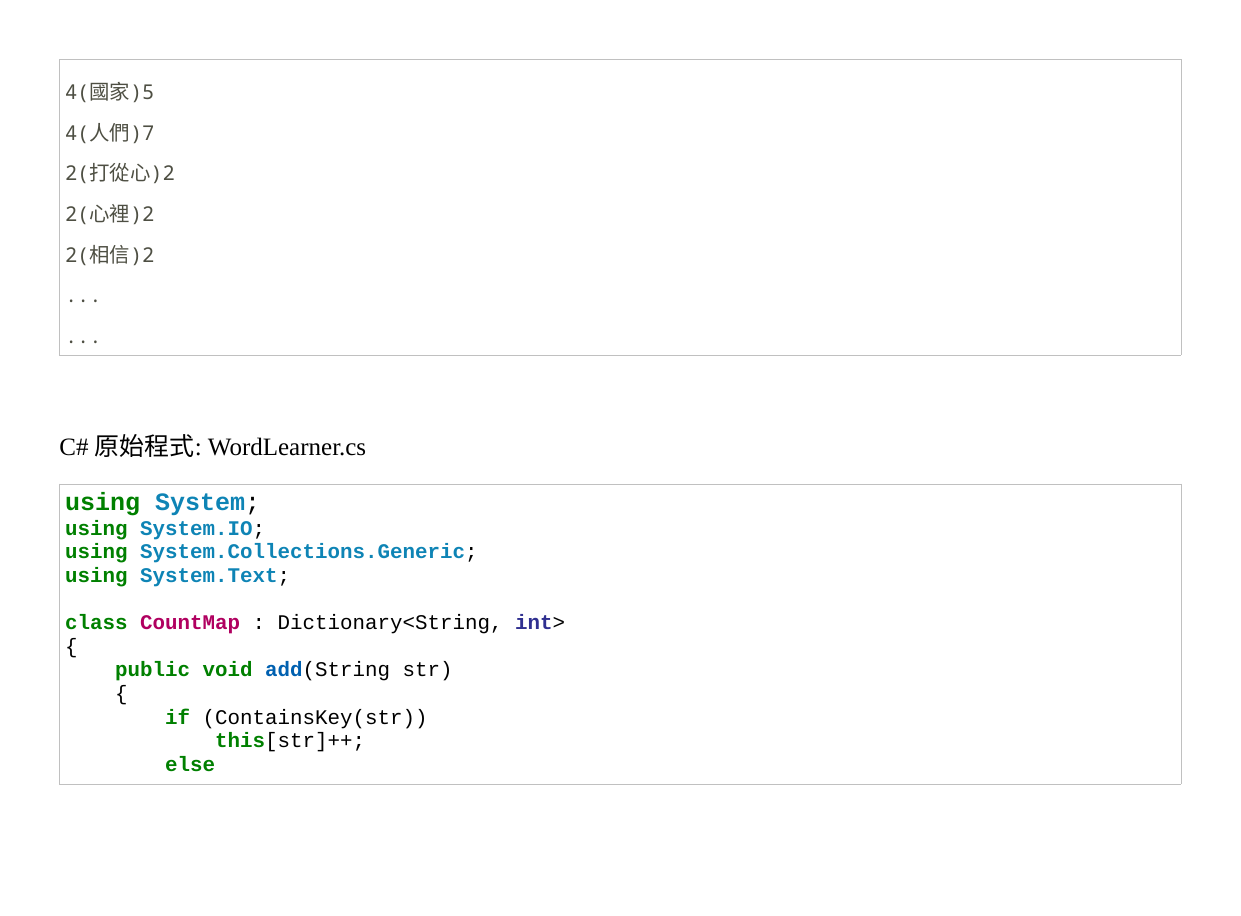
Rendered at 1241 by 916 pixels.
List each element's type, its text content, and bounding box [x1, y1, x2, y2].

table_header using System; using System.IO; using System.Collections.Generic; using System.Text; class CountMap : Dictionary<String, int> { public void add(String str) { if (ContainsKey(str)) this[str]++; else [60, 485, 1181, 783]
text C# 原始程式: WordLearner.cs [59, 426, 1181, 463]
table_header 4(國家)5 4(人們)7 2(打從心)2 2(心裡)2 2(相信)2 ... ... [60, 60, 1181, 355]
